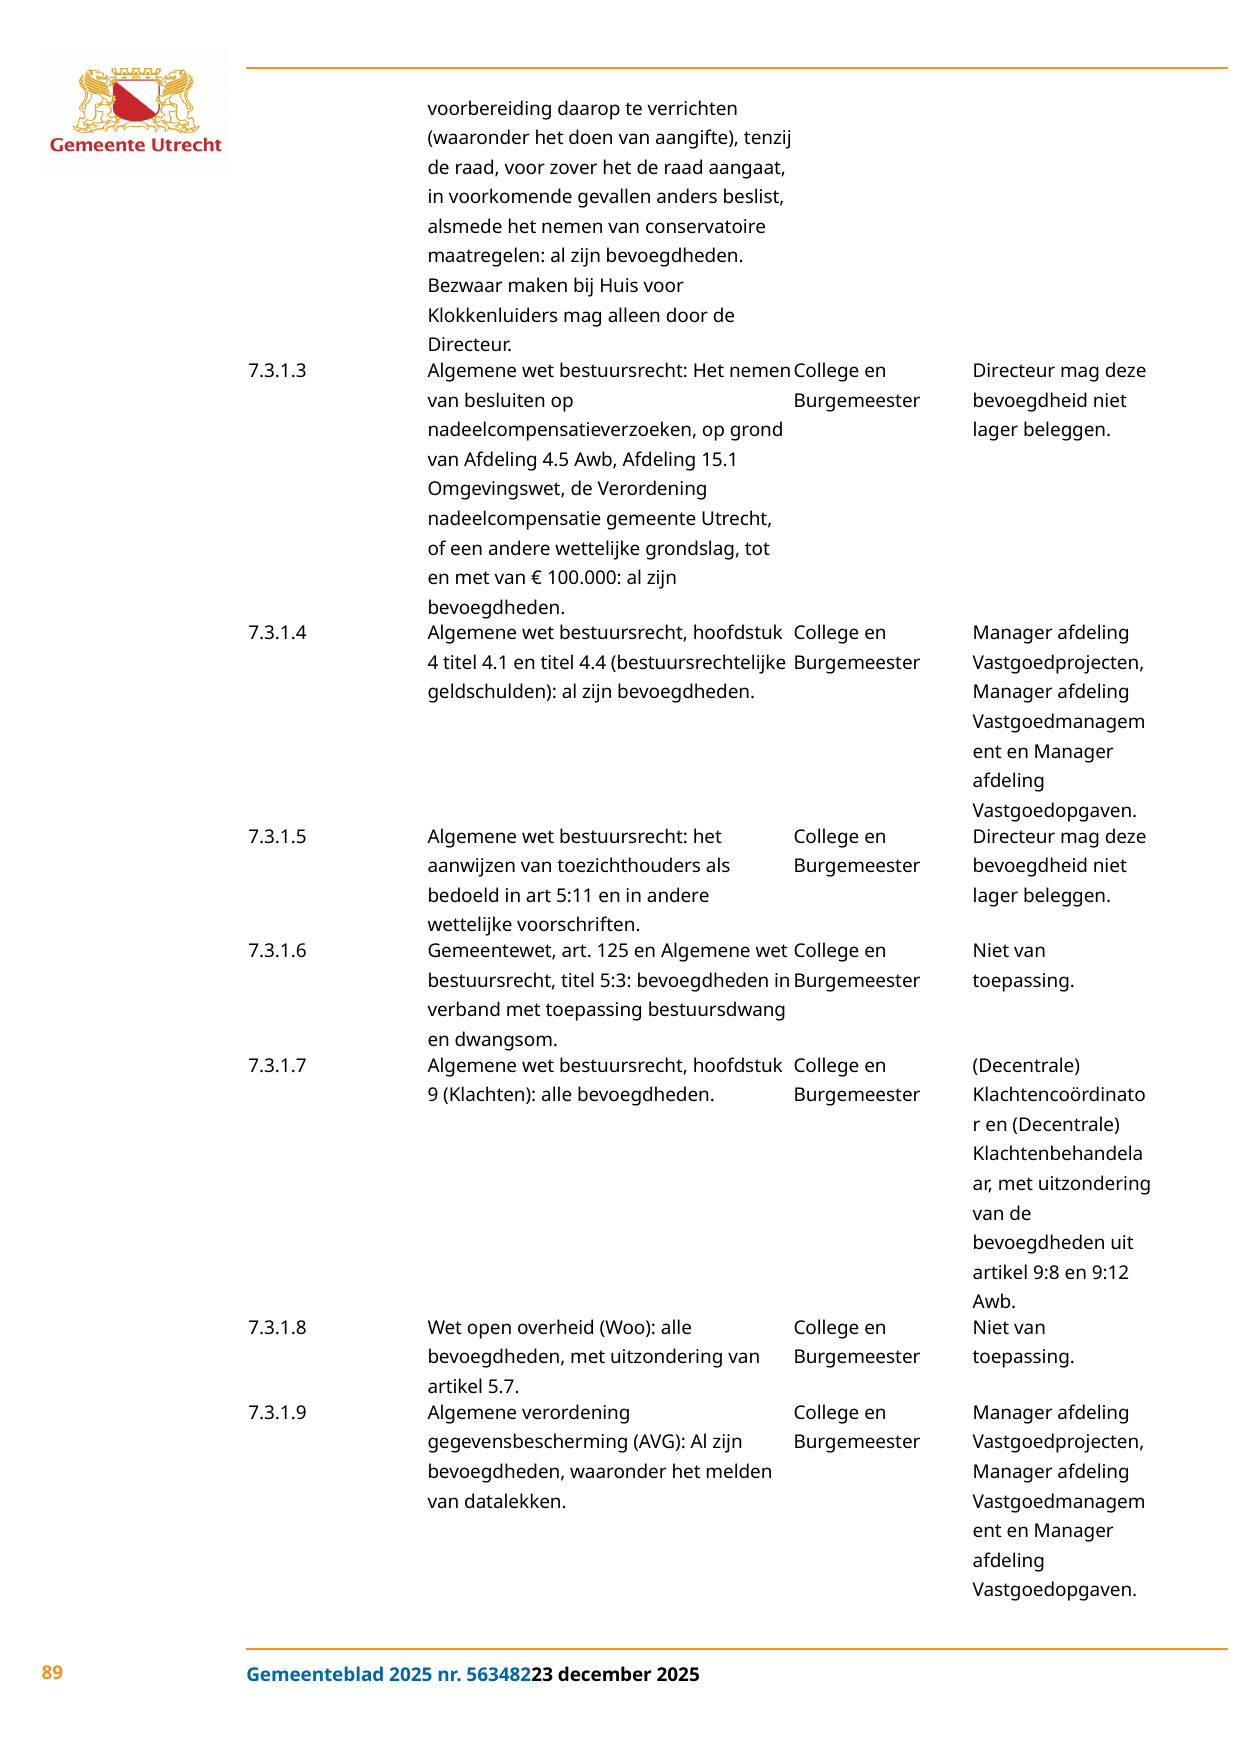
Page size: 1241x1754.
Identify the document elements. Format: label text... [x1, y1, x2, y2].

table_cell College en Burgemeester [793, 1399, 972, 1602]
table_cell [973, 95, 1152, 357]
table_cell Algemene wet bestuursrecht, hoofdstuk 4 titel 4.1 en titel 4.4 (bestuursrechtelijke geldschulden): al zijn bevoegdheden. [427, 620, 793, 823]
table_cell Gemeentewet, art. 125 en Algemene wet bestuursrecht, titel 5:3: bevoegdheden in verband met toepassing bestuursdwang en dwangsom. [427, 937, 793, 1052]
table_cell Niet van toepassing. [973, 937, 1152, 1052]
table_cell 7.3.1.9 [248, 1399, 427, 1602]
table_cell (Decentrale) Klachtencoördinator en (Decentrale) Klachtenbehandelaar, met uitzondering van de bevoegdheden uit artikel 9:8 en 9:12 Awb. [973, 1052, 1152, 1314]
table_cell 7.3.1.3 [248, 357, 427, 619]
table_cell 7.3.1.8 [248, 1314, 427, 1399]
table_cell voorbereiding daarop te verrichten (waaronder het doen van aangifte), tenzij de raad, voor zover het de raad aangaat, in voorkomende gevallen anders beslist, alsmede het nemen van conservatoire maatregelen: al zijn bevoegdheden. Bezwaar maken bij Huis voor Klokkenluiders mag alleen door de Directeur. [427, 95, 793, 357]
table_cell [793, 95, 972, 357]
table_cell Manager afdeling Vastgoedprojecten, Manager afdeling Vastgoedmanagement en Manager afdeling Vastgoedopgaven. [973, 620, 1152, 823]
table_cell 7.3.1.4 [248, 620, 427, 823]
table_cell Manager afdeling Vastgoedprojecten, Manager afdeling Vastgoedmanagement en Manager afdeling Vastgoedopgaven. [973, 1399, 1152, 1602]
table_cell 7.3.1.6 [248, 937, 427, 1052]
table_cell Algemene wet bestuursrecht: het aanwijzen van toezichthouders als bedoeld in art 5:11 en in andere wettelijke voorschriften. [427, 823, 793, 937]
picture [41, 47, 231, 172]
table_cell College en Burgemeester [793, 1052, 972, 1314]
table_cell 7.3.1.5 [248, 823, 427, 937]
table_cell Algemene wet bestuursrecht, hoofdstuk 9 (Klachten): alle bevoegdheden. [427, 1052, 793, 1314]
table_cell College en Burgemeester [793, 1314, 972, 1399]
table_cell Directeur mag deze bevoegdheid niet lager beleggen. [973, 823, 1152, 937]
table_cell Niet van toepassing. [973, 1314, 1152, 1399]
table_cell College en Burgemeester [793, 823, 972, 937]
table_cell College en Burgemeester [793, 937, 972, 1052]
table_cell 7.3.1.7 [248, 1052, 427, 1314]
table_cell Wet open overheid (Woo): alle bevoegdheden, met uitzondering van artikel 5.7. [427, 1314, 793, 1399]
table_cell [248, 95, 427, 357]
table_cell Algemene wet bestuursrecht: Het nemen van besluiten op nadeelcompensatieverzoeken, op grond van Afdeling 4.5 Awb, Afdeling 15.1 Omgevingswet, de Verordening nadeelcompensatie gemeente Utrecht, of een andere wettelijke grondslag, tot en met van € 100.000: al zijn bevoegdheden. [427, 357, 793, 619]
table_cell Directeur mag deze bevoegdheid niet lager beleggen. [973, 357, 1152, 619]
table_cell Algemene verordening gegevensbescherming (AVG): Al zijn bevoegdheden, waaronder het melden van datalekken. [427, 1399, 793, 1602]
table_cell College en Burgemeester [793, 620, 972, 823]
table_cell College en Burgemeester [793, 357, 972, 619]
